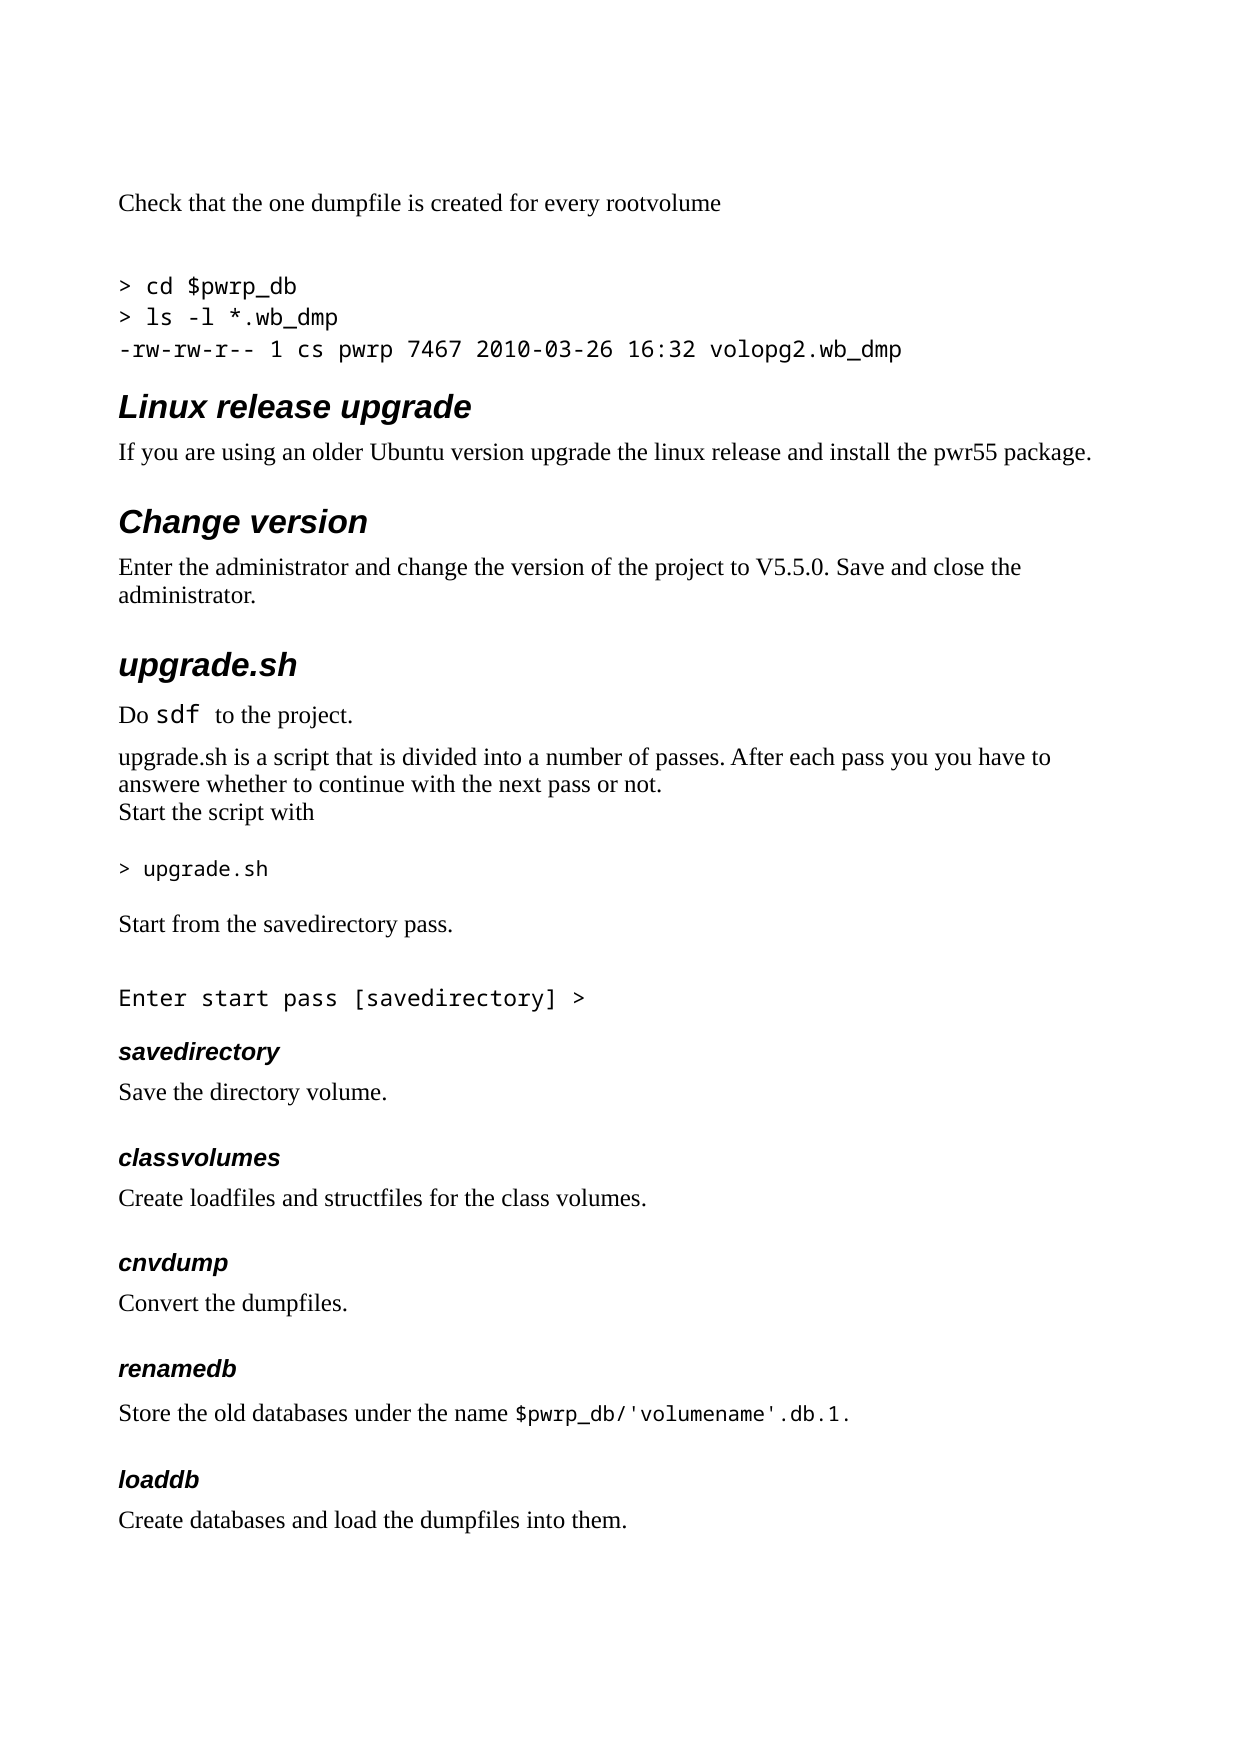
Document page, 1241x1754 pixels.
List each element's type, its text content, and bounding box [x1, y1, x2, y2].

text Do sdf to the project. [118, 696, 1122, 730]
text -rw-rw-r-- 1 cs pwrp 7467 2010-03-26 16:32 volopg2.wb_dmp [118, 332, 1122, 364]
text Start the script with [118, 798, 1122, 826]
text Convert the dumpfiles. [118, 1289, 1122, 1317]
subtitle Change version [118, 504, 1122, 541]
text > upgrade.sh [118, 854, 1122, 882]
text > ls -l *.wb_dmp [118, 301, 1122, 332]
text Enter the administrator and change the version of the project to V5.5.0. Save and close the administrator. [118, 553, 1122, 609]
text Create databases and load the dumpfiles into them. [118, 1506, 1122, 1534]
subtitle upgrade.sh [118, 646, 1122, 684]
text If you are using an older Ubuntu version upgrade the linux release and install the pwr55 package. [118, 438, 1122, 466]
subtitle savedirectory [118, 1038, 1122, 1066]
text > cd $pwrp_db [118, 270, 1122, 301]
subtitle Linux release upgrade [118, 389, 1122, 426]
text Create loadfiles and structfiles for the class volumes. [118, 1184, 1122, 1212]
subtitle cnvdump [118, 1249, 1122, 1277]
text upgrade.sh is a script that is divided into a number of passes. After each pass you you have to answere whether to continue with the next pass or not. [118, 743, 1122, 798]
text Save the directory volume. [118, 1078, 1122, 1106]
text Store the old databases under the name $pwrp_db/'volumename'.db.1. [118, 1395, 1122, 1429]
text Check that the one dumpfile is created for every rootvolume [118, 189, 1122, 217]
subtitle renamedb [118, 1354, 1122, 1382]
text Enter start pass [savedirectory] > [118, 982, 1122, 1013]
subtitle classvolumes [118, 1144, 1122, 1171]
subtitle loaddb [118, 1466, 1122, 1494]
text Start from the savedirectory pass. [118, 911, 1122, 938]
